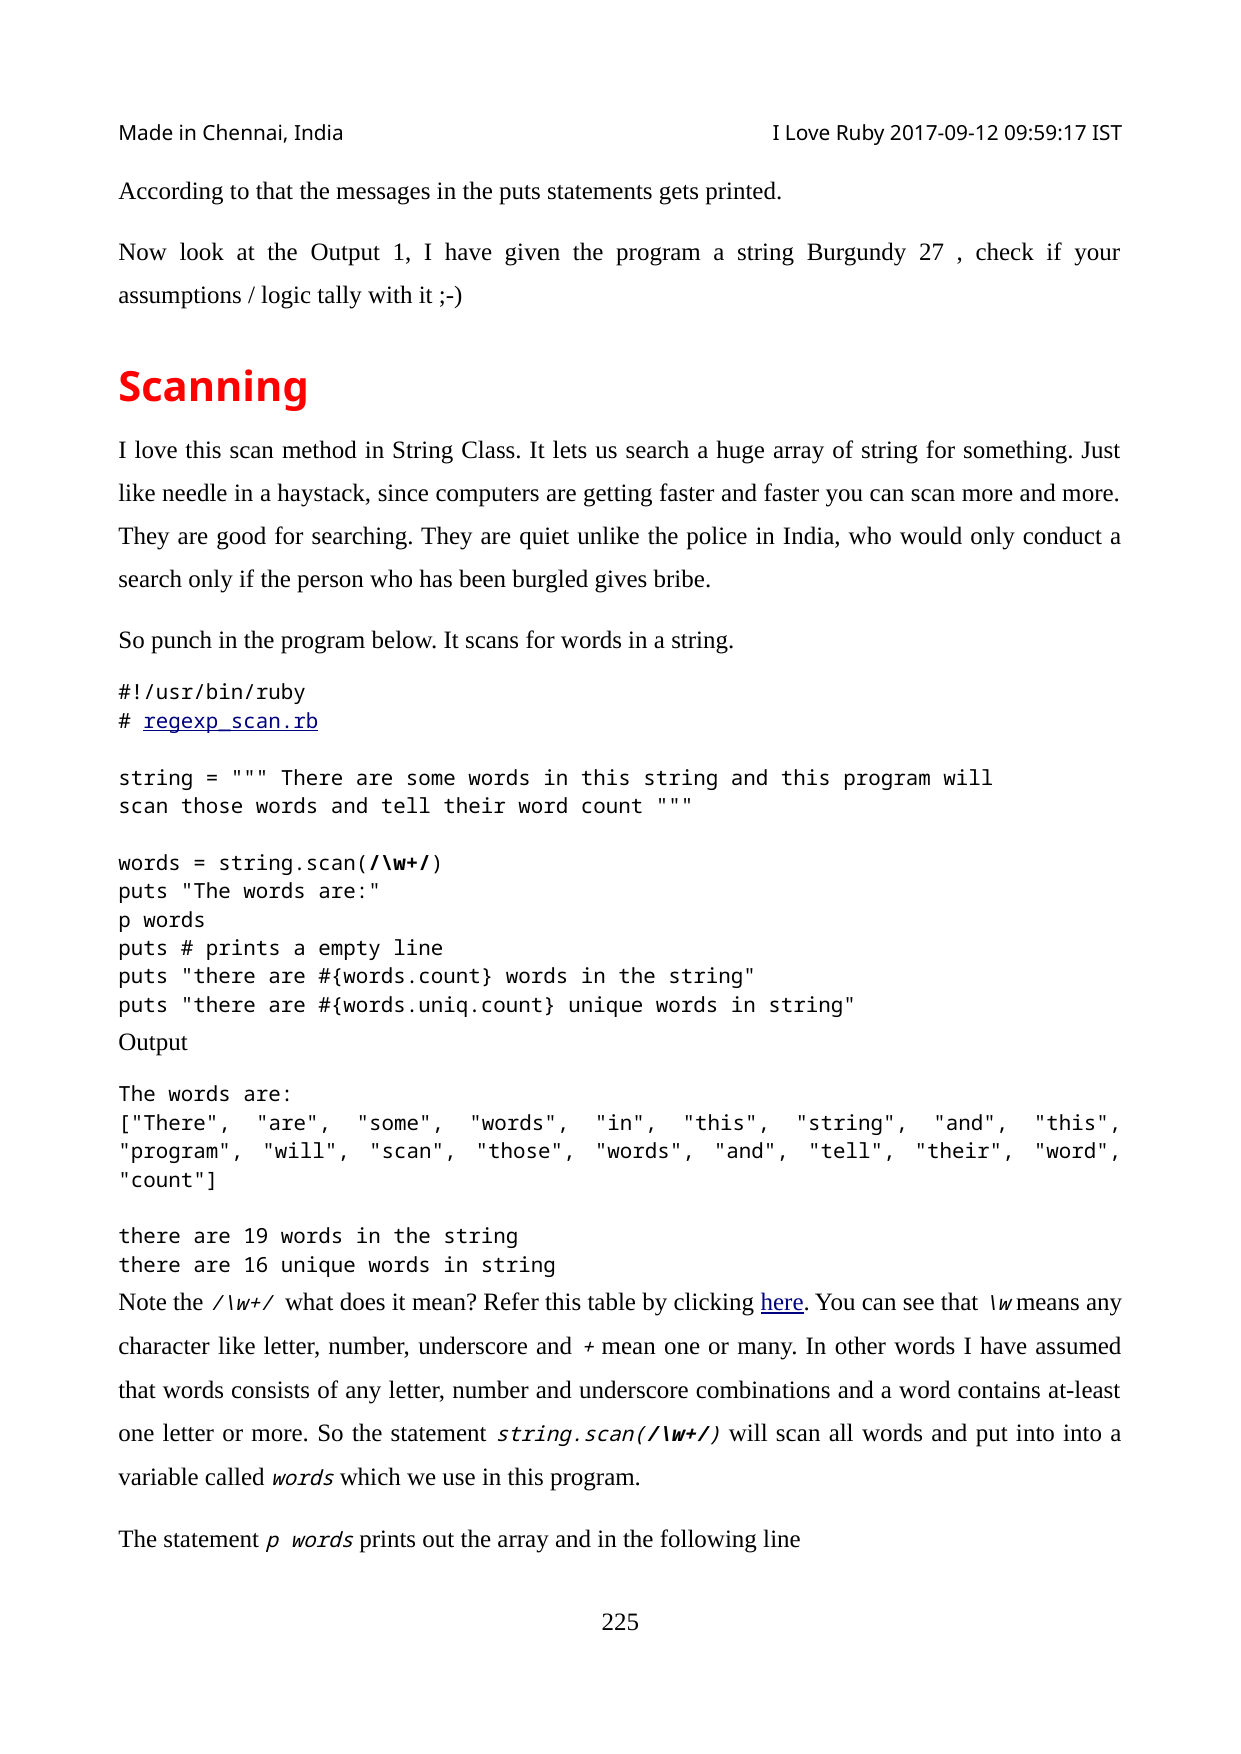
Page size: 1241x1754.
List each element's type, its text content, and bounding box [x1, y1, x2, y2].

text ["There", "are", "some", "words", "in", "this", "string", "and", "this", "program", "will", "scan", "those", "words", "and", "tell", "their", "word", "count"] [118, 1108, 1122, 1193]
text #!/usr/bin/ruby [118, 677, 1122, 706]
subtitle Scanning [118, 357, 1122, 414]
text Output [118, 1027, 1122, 1056]
text According to that the messages in the puts statements gets printed. [118, 176, 1122, 205]
text p words [118, 905, 1122, 933]
text So punch in the program below. It scans for words in a string. [118, 625, 1122, 654]
text puts # prints a empty line [118, 933, 1122, 962]
text Now look at the Output 1, I have given the program a string Burgundy 27 , check if your assumptions / logic tally with it ;-) [118, 237, 1122, 309]
text Note the /\w+/ what does it mean? Refer this table by clicking here. You can see that \w means any character like letter, number, underscore and + mean one or many. In other words I have assumed that words consists of any letter, number and underscore combinations and a word contains at-least one letter or more. So the statement string.scan(/\w+/) will scan all words and put into into a variable called words which we use in this program. [118, 1287, 1122, 1491]
text I love this scan method in String Class. It lets us search a huge array of string for something. Just like needle in a haystack, since computers are getting faster and faster you can scan more and more. They are good for searching. They are quiet unlike the police in India, who would only conduct a search only if the person who has been burgled gives bribe. [118, 435, 1122, 593]
text string = """ There are some words in this string and this program will [118, 763, 1122, 791]
text The words are: [118, 1079, 1122, 1108]
text scan those words and tell their word count """ [118, 791, 1122, 819]
text The statement p words prints out the array and in the following line [118, 1524, 1122, 1553]
text puts "there are #{words.count} words in the string" [118, 962, 1122, 990]
text there are 19 words in the string [118, 1222, 1122, 1250]
text there are 16 unique words in string [118, 1250, 1122, 1278]
text # regexp_scan.rb [118, 706, 1122, 734]
text puts "there are #{words.uniq.count} unique words in string" [118, 990, 1122, 1018]
text puts "The words are:" [118, 876, 1122, 905]
text words = string.scan(/\w+/) [118, 848, 1122, 876]
